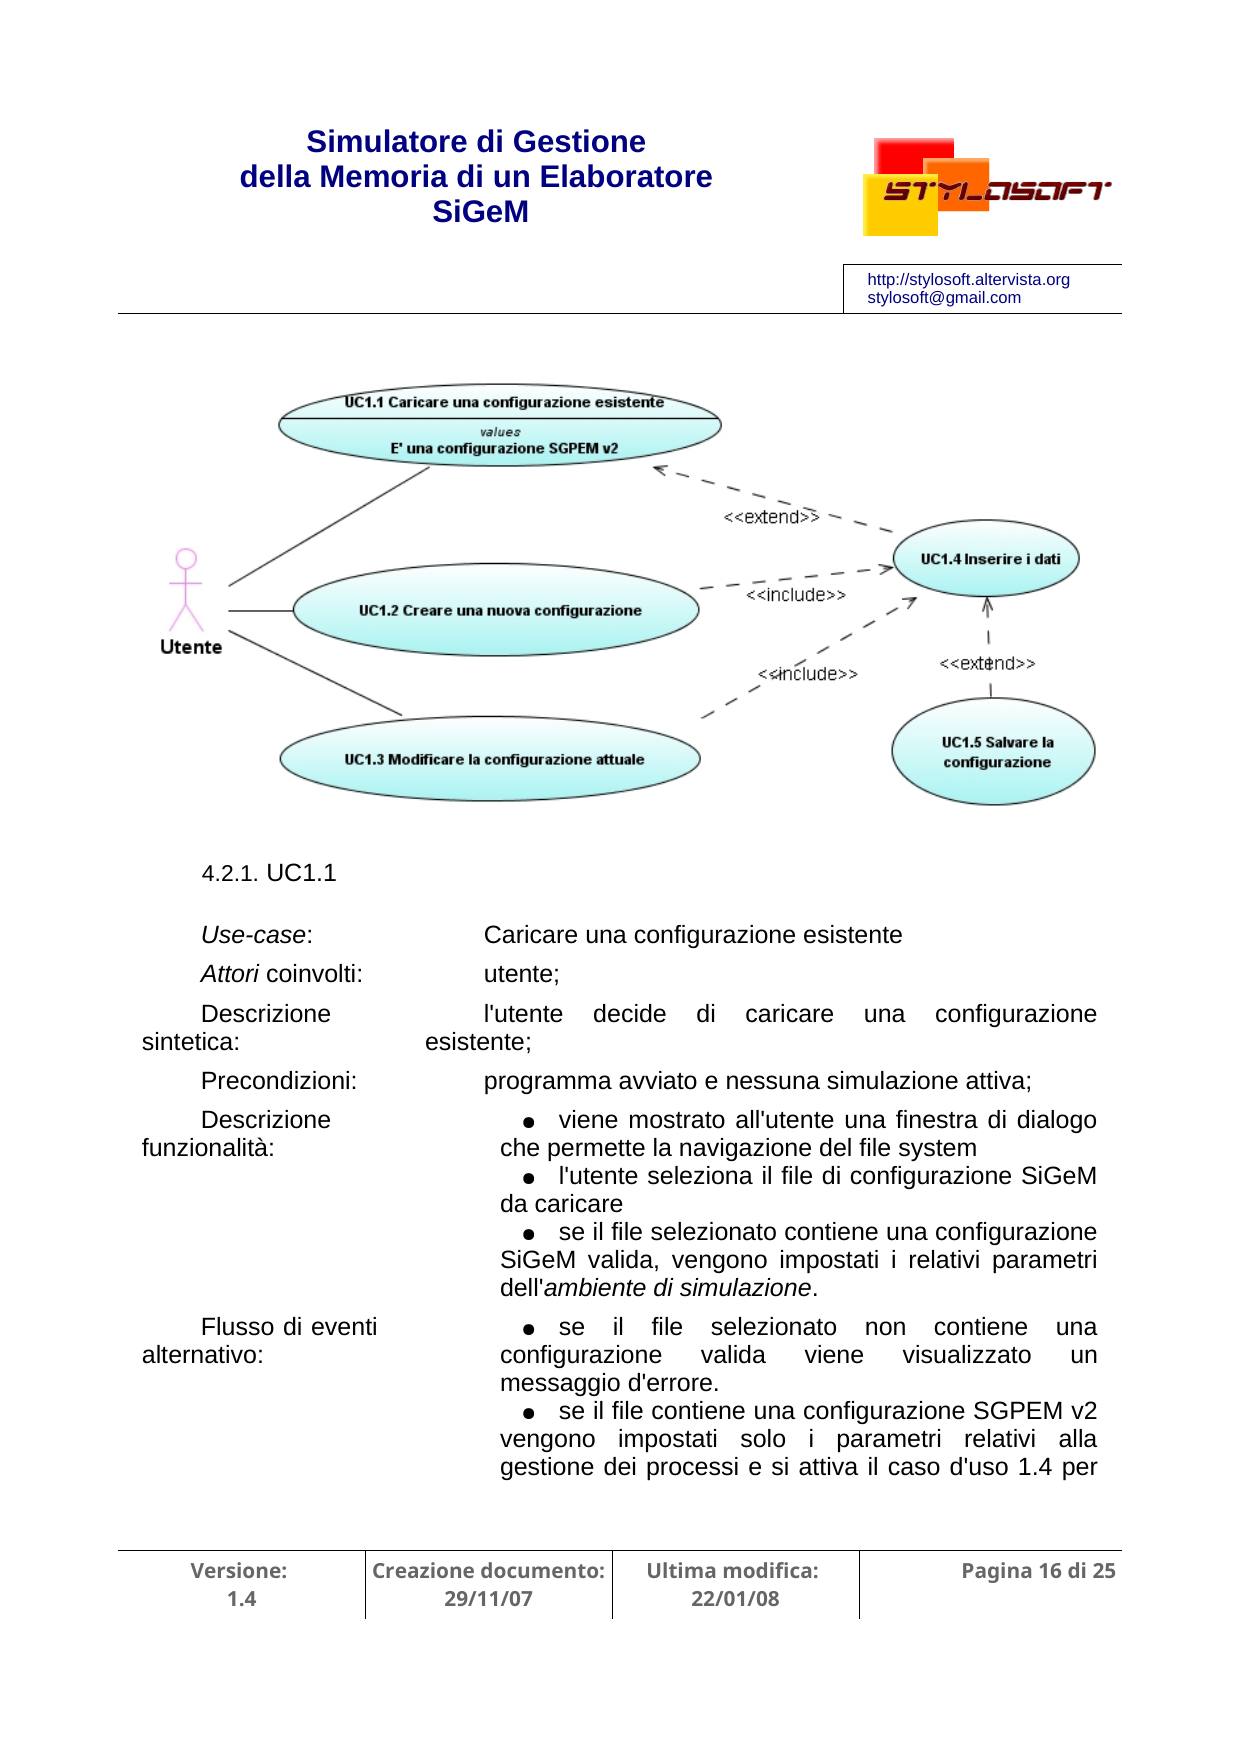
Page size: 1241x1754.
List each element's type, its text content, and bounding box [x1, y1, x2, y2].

table_cell l'utente decide di caricare una configurazione esistente; [401, 994, 1122, 1061]
table_cell programma avviato e nessuna simulazione attiva; [401, 1061, 1122, 1101]
table_cell Descrizione funzionalità: [118, 1101, 401, 1307]
table_header Caricare una configurazione esistente [401, 915, 1122, 954]
list UC1.1 [142, 859, 1104, 887]
table_cell se il file selezionato non contiene una configurazione valida viene visualizzato un messaggio d'errore. se il file contiene una configurazione SGPEM v2 vengono impostati solo i parametri relativi alla gestione dei processi e si attiva il caso d'uso 1.4 per [401, 1308, 1122, 1486]
table_cell Precondizioni: [118, 1061, 401, 1101]
table_cell viene mostrato all'utente una finestra di dialogo che permette la navigazione del file system l'utente seleziona il file di configurazione SiGeM da caricare se il file selezionato contiene una configurazione SiGeM valida, vengono impostati i relativi parametri dell'ambiente di simulazione. [401, 1101, 1122, 1307]
picture [848, 123, 1117, 247]
table_cell Flusso di eventi alternativo: [118, 1308, 401, 1486]
picture [118, 356, 1122, 832]
table_header Use-case: [118, 915, 401, 954]
table_cell Descrizione sintetica: [118, 994, 401, 1061]
table_cell Attori coinvolti: [118, 955, 401, 994]
table_cell utente; [401, 955, 1122, 994]
